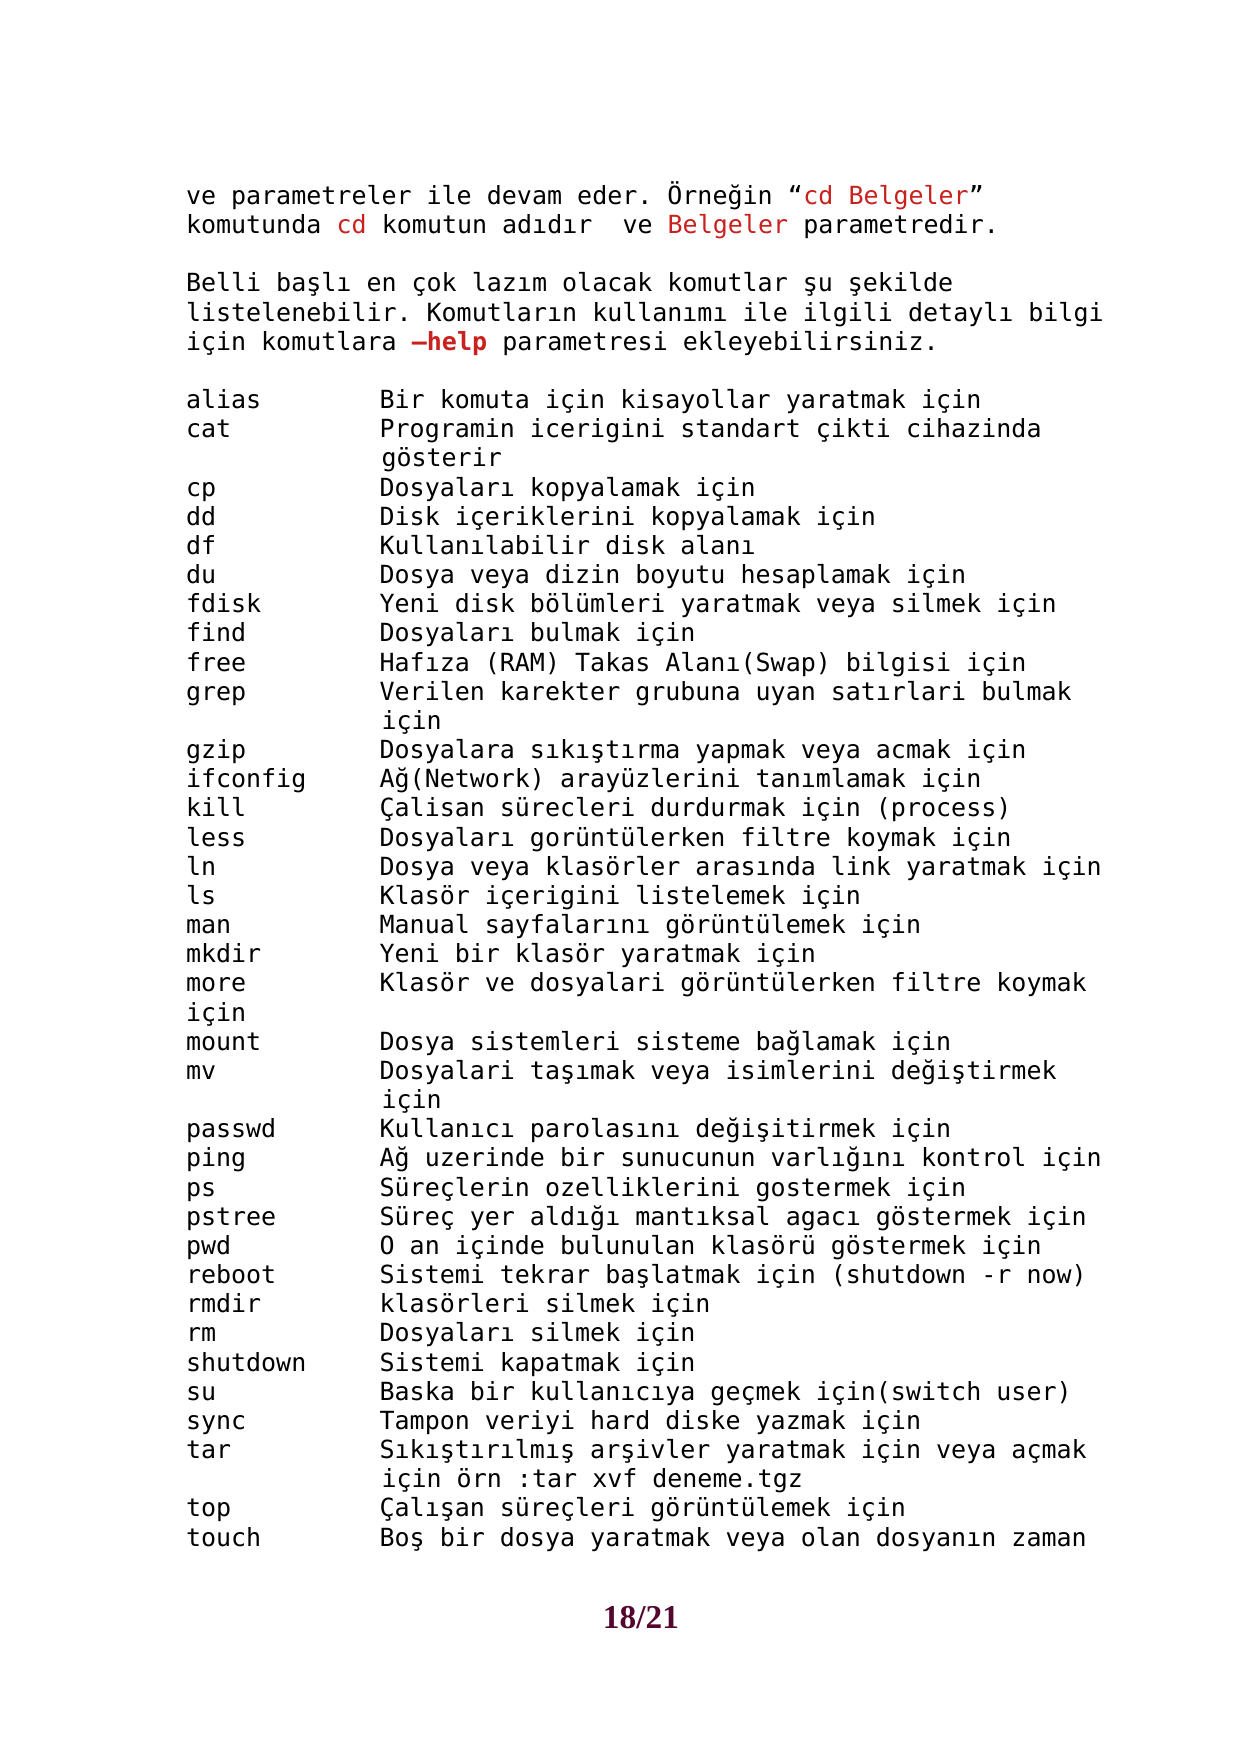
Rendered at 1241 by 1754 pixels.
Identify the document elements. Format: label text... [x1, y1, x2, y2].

text Belli başlı en çok lazım olacak komutlar şu şekilde listelenebilir. Komutların kullanımı ile ilgili detaylı bilgi için komutlara –help parametresi ekleyebilirsiniz. [186, 269, 1123, 356]
text ve parametreler ile devam eder. Örneğin “cd Belgeler” komutunda cd komutun adıdır ve Belgeler parametredir. [186, 181, 1123, 239]
table_header alias Bir komuta için kisayollar yaratmak için cat Programin icerigini standart çikti cihazinda gösterir cp Dosyaları kopyalamak için dd Disk içeriklerini kopyalamak için df Kullanılabilir disk alanı du Dosya veya dizin boyutu hesaplamak için fdisk Yeni disk bölümleri yaratmak veya silmek için find Dosyaları bulmak için free Hafıza (RAM) Takas Alanı(Swap) bilgisi için grep Verilen karekter grubuna uyan satırlari bulmak için gzip Dosyalara sıkıştırma yapmak veya acmak için ifconfig Ağ(Network) arayüzlerini tanımlamak için kill Çalisan sürecleri durdurmak için (process) less Dosyaları gorüntülerken filtre koymak için ln Dosya veya klasörler arasında link yaratmak için ls Klasör içerigini listelemek için man Manual sayfalarını görüntülemek için mkdir Yeni bir klasör yaratmak için more Klasör ve dosyalari görüntülerken filtre koymak için mount Dosya sistemleri sisteme bağlamak için mv Dosyalari taşımak veya isimlerini değiştirmek için passwd Kullanıcı parolasını değişitirmek için ping Ağ uzerinde bir sunucunun varlığını kontrol için ps Süreçlerin ozelliklerini gostermek için pstree Süreç yer aldığı mantıksal agacı göstermek için pwd O an içinde bulunulan klasörü göstermek için reboot Sistemi tekrar başlatmak için (shutdown -r now) rmdir klasörleri silmek için rm Dosyaları silmek için shutdown Sistemi kapatmak için su Baska bir kullanıcıya geçmek için(switch user) sync Tampon veriyi hard diske yazmak için tar Sıkıştırılmış arşivler yaratmak için veya açmak için örn :tar xvf deneme.tgz top Çalışan süreçleri görüntülemek için touch Boş bir dosya yaratmak veya olan dosyanın zaman [158, 385, 1123, 1552]
